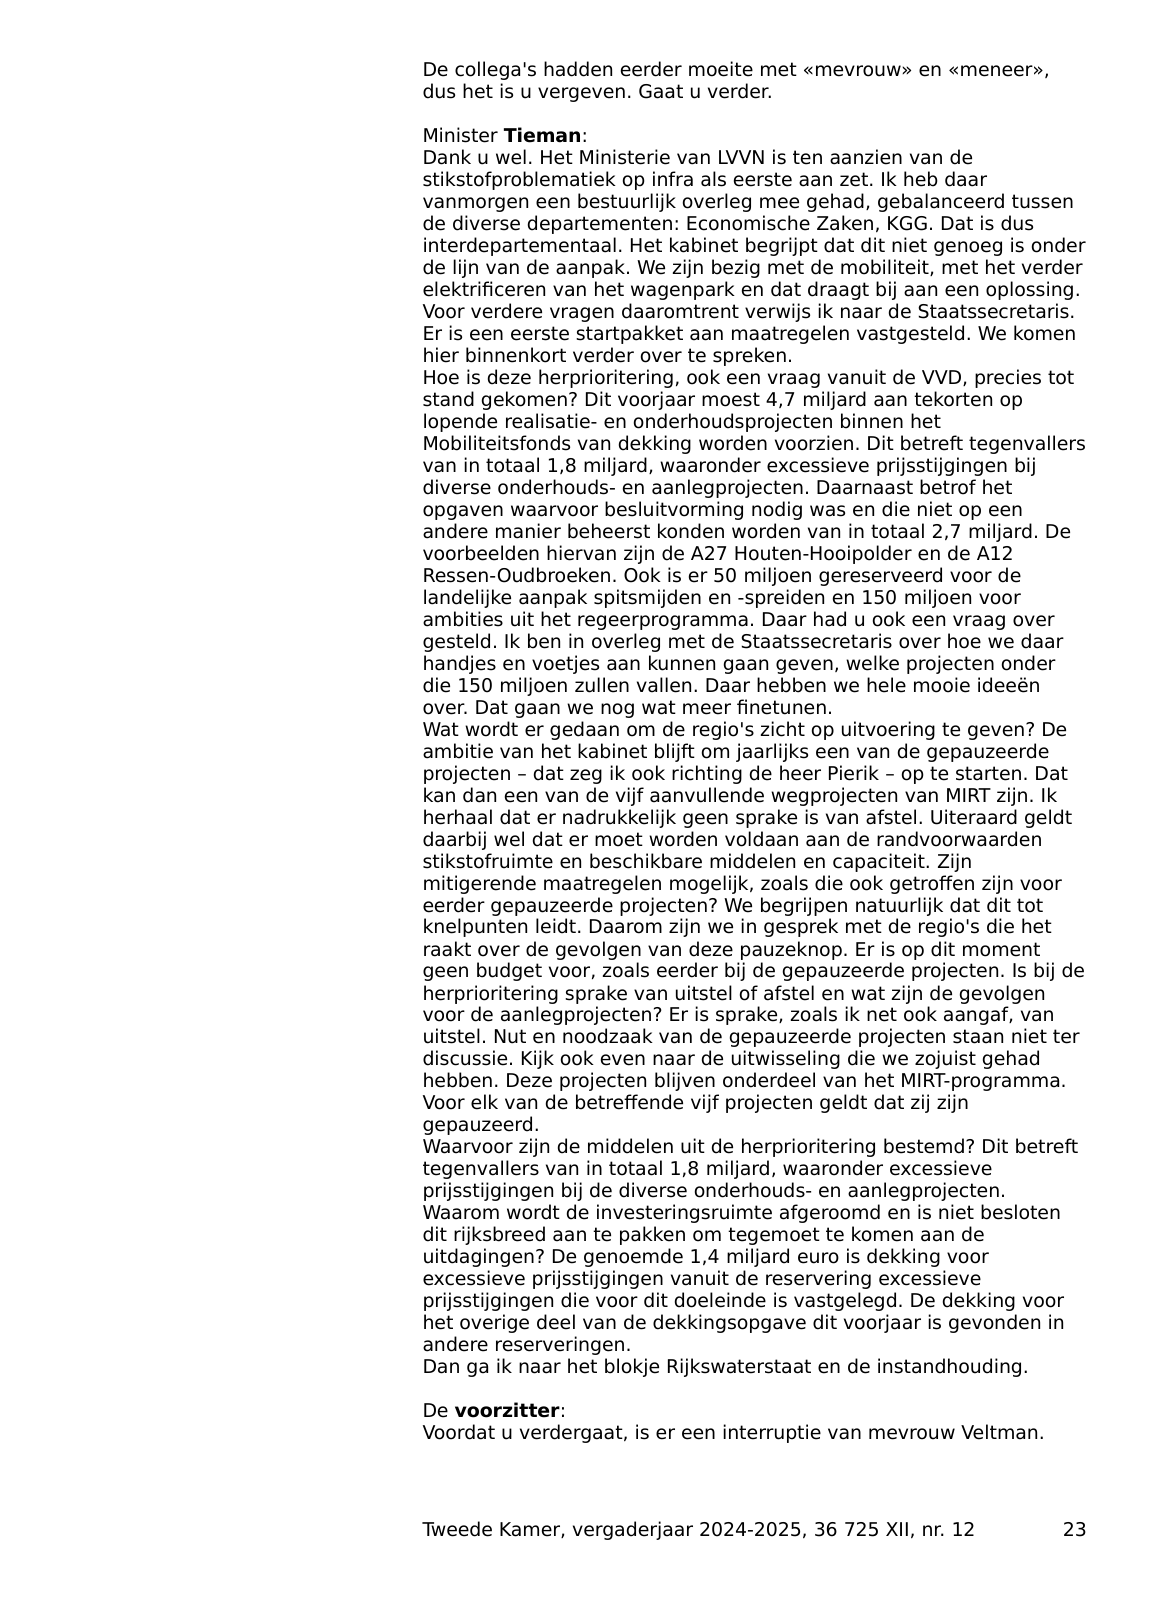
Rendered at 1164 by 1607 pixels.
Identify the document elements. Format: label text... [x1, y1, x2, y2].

text Dank u wel. Het Ministerie van LVVN is ten aanzien van de stikstofproblematiek op infra als eerste aan zet. Ik heb daar vanmorgen een bestuurlijk overleg mee gehad, gebalanceerd tussen de diverse departementen: Economische Zaken, KGG. Dat is dus interdepartementaal. Het kabinet begrijpt dat dit niet genoeg is onder de lijn van de aanpak. We zijn bezig met de mobiliteit, met het verder elektrificeren van het wagenpark en dat draagt bij aan een oplossing. Voor verdere vragen daaromtrent verwijs ik naar de Staatssecretaris. Er is een eerste startpakket aan maatregelen vastgesteld. We komen hier binnenkort verder over te spreken. [422, 147, 1087, 367]
text De collega's hadden eerder moeite met «mevrouw» en «meneer», dus het is u vergeven. Gaat u verder. [422, 59, 1087, 103]
text Hoe is deze herprioritering, ook een vraag vanuit de VVD, precies tot stand gekomen? Dit voorjaar moest 4,7 miljard aan tekorten op lopende realisatie- en onderhoudsprojecten binnen het Mobiliteitsfonds van dekking worden voorzien. Dit betreft tegenvallers van in totaal 1,8 miljard, waaronder excessieve prijsstijgingen bij diverse onderhouds- en aanlegprojecten. Daarnaast betrof het opgaven waarvoor besluitvorming nodig was en die niet op een andere manier beheerst konden worden van in totaal 2,7 miljard. De voorbeelden hiervan zijn de A27 Houten-Hooipolder en de A12 Ressen-Oudbroeken. Ook is er 50 miljoen gereserveerd voor de landelijke aanpak spitsmijden en -spreiden en 150 miljoen voor ambities uit het regeerprogramma. Daar had u ook een vraag over gesteld. Ik ben in overleg met de Staatssecretaris over hoe we daar handjes en voetjes aan kunnen gaan geven, welke projecten onder die 150 miljoen zullen vallen. Daar hebben we hele mooie ideeën over. Dat gaan we nog wat meer finetunen. [422, 367, 1087, 719]
text Voordat u verdergaat, is er een interruptie van mevrouw Veltman. [422, 1422, 1087, 1444]
text Waarvoor zijn de middelen uit de herprioritering bestemd? Dit betreft tegenvallers van in totaal 1,8 miljard, waaronder excessieve prijsstijgingen bij de diverse onderhouds- en aanlegprojecten. Waarom wordt de investeringsruimte afgeroomd en is niet besloten dit rijksbreed aan te pakken om tegemoet te komen aan de uitdagingen? De genoemde 1,4 miljard euro is dekking voor excessieve prijsstijgingen vanuit de reservering excessieve prijsstijgingen die voor dit doeleinde is vastgelegd. De dekking voor het overige deel van de dekkingsopgave dit voorjaar is gevonden in andere reserveringen. [422, 1136, 1087, 1356]
text Wat wordt er gedaan om de regio's zicht op uitvoering te geven? De ambitie van het kabinet blijft om jaarlijks een van de gepauzeerde projecten – dat zeg ik ook richting de heer Pierik – op te starten. Dat kan dan een van de vijf aanvullende wegprojecten van MIRT zijn. Ik herhaal dat er nadrukkelijk geen sprake is van afstel. Uiteraard geldt daarbij wel dat er moet worden voldaan aan de randvoorwaarden stikstofruimte en beschikbare middelen en capaciteit. Zijn mitigerende maatregelen mogelijk, zoals die ook getroffen zijn voor eerder gepauzeerde projecten? We begrijpen natuurlijk dat dit tot knelpunten leidt. Daarom zijn we in gesprek met de regio's die het raakt over de gevolgen van deze pauzeknop. Er is op dit moment geen budget voor, zoals eerder bij de gepauzeerde projecten. Is bij de herprioritering sprake van uitstel of afstel en wat zijn de gevolgen voor de aanlegprojecten? Er is sprake, zoals ik net ook aangaf, van uitstel. Nut en noodzaak van de gepauzeerde projecten staan niet ter discussie. Kijk ook even naar de uitwisseling die we zojuist gehad hebben. Deze projecten blijven onderdeel van het MIRT-programma. Voor elk van de betreffende vijf projecten geldt dat zij zijn gepauzeerd. [422, 719, 1087, 1136]
text Minister Tieman: [422, 125, 1087, 147]
text De voorzitter: [422, 1400, 1087, 1422]
text Dan ga ik naar het blokje Rijkswaterstaat en de instandhouding. [422, 1356, 1087, 1378]
